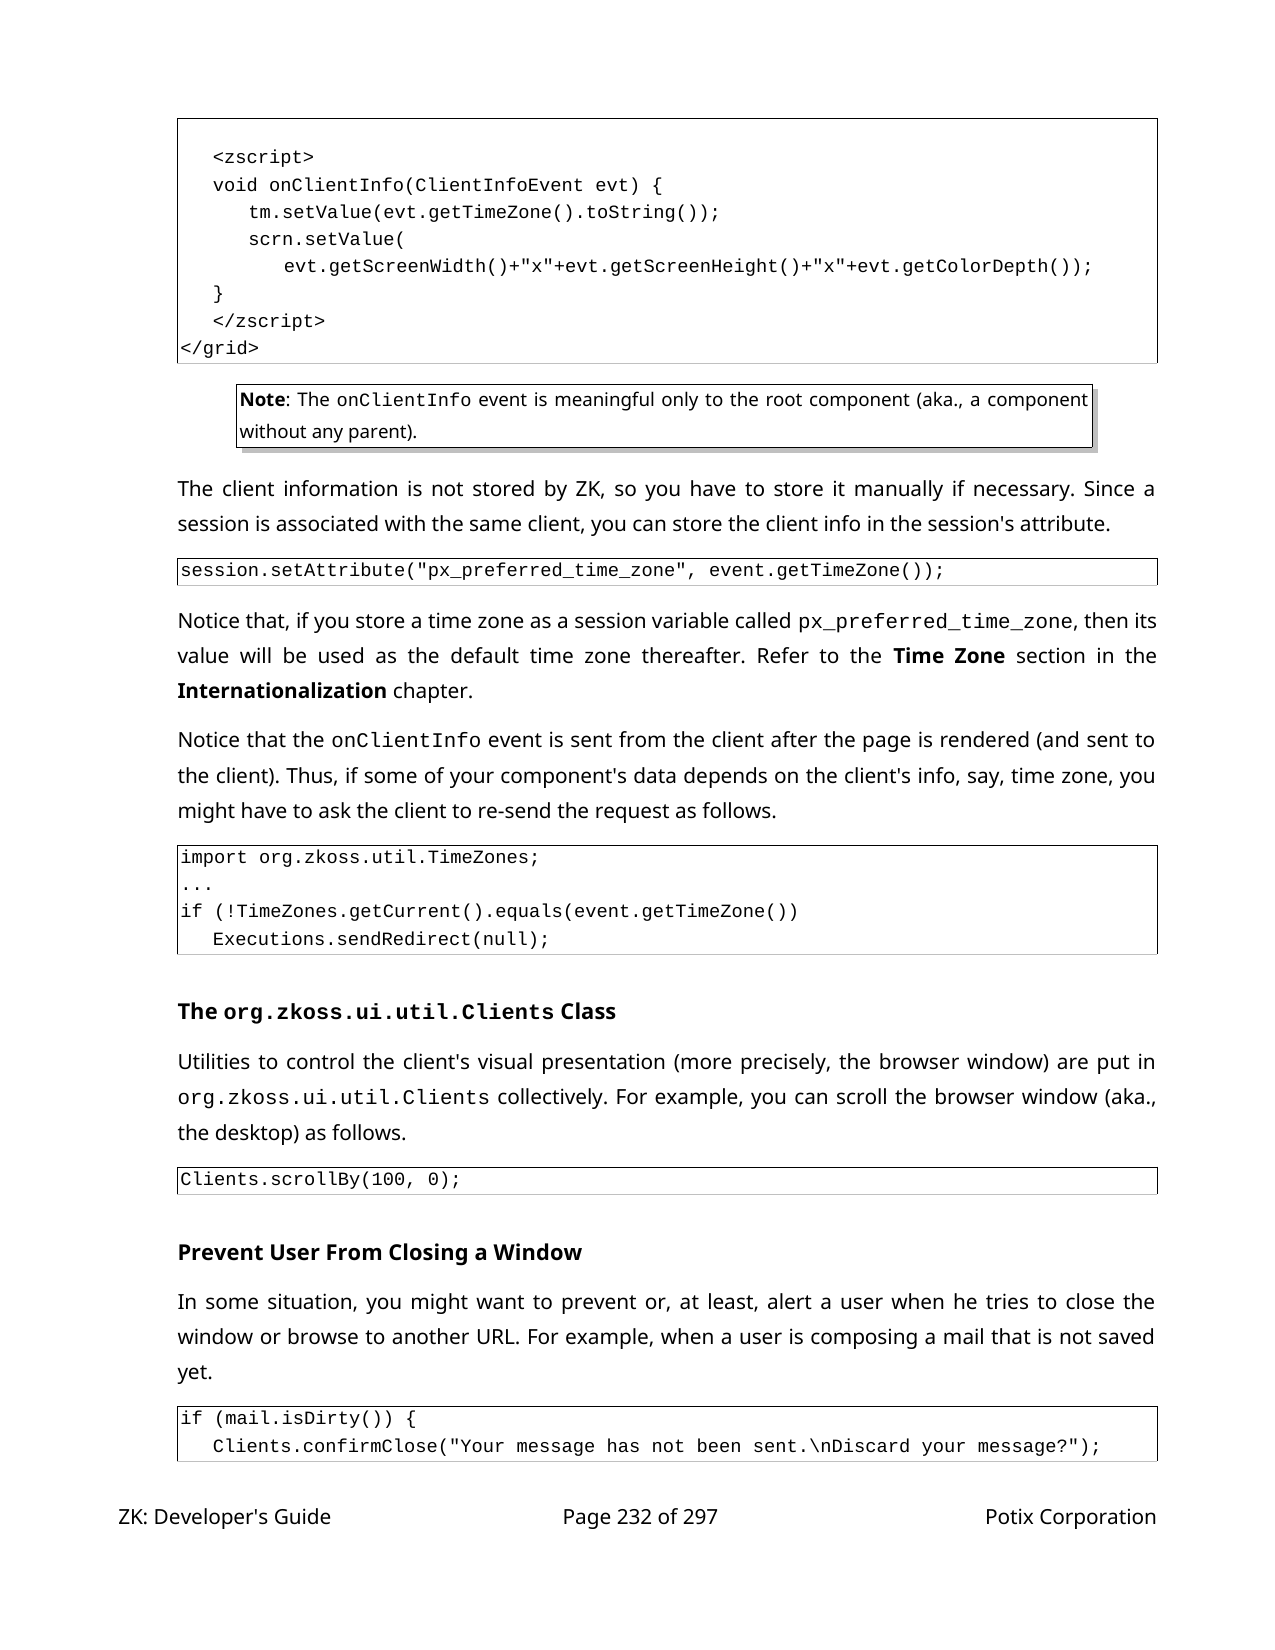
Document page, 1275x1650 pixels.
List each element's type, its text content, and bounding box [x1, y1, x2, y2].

text Note: The onClientInfo event is meaningful only to the root component (aka., a component without any parent). [237, 385, 1092, 447]
text Utilities to control the client's visual presentation (more precisely, the browser window) are put in org.zkoss.ui.util.Clients collectively. For example, you can scroll the browser window (aka., the desktop) as follows. [177, 1047, 1157, 1146]
text if (mail.isDirty()) { [178, 1407, 1157, 1431]
text Notice that the onClientInfo event is sent from the client after the page is rendered (and sent to the client). Thus, if some of your component's data depends on the client's info, say, time zone, you might have to ask the client to re-send the request as follows. [177, 725, 1157, 824]
text ... [178, 872, 1157, 896]
text session.setAttribute("px_preferred_time_zone", event.getTimeZone()); [178, 559, 1157, 585]
text } [178, 281, 1157, 306]
text Executions.sendRedirect(null); [178, 926, 1157, 954]
text Clients.scrollBy(100, 0); [178, 1168, 1157, 1194]
subtitle The org.zkoss.ui.util.Clients Class [177, 996, 1157, 1026]
text evt.getScreenWidth()+"x"+evt.getScreenHeight()+"x"+evt.getColorDepth()); [178, 254, 1157, 278]
text </grid> [178, 336, 1157, 363]
text Notice that, if you store a time zone as a session variable called px_preferred_time_zone, then its value will be used as the default time zone thereafter. Refer to the Time Zone section in the Internationalization chapter. [177, 606, 1157, 705]
text import org.zkoss.util.TimeZones; [178, 846, 1157, 869]
text </zscript> [178, 308, 1157, 333]
subtitle Prevent User From Closing a Window [177, 1236, 1157, 1266]
text tm.setValue(evt.getTimeZone().toString()); [178, 200, 1157, 224]
text void onClientInfo(ClientInfoEvent evt) { [178, 172, 1157, 197]
text scrn.setValue( [178, 227, 1157, 251]
text Clients.confirmClose("Your message has not been sent.\nDiscard your message?"); [178, 1433, 1157, 1461]
text <zscript> [178, 145, 1157, 169]
text In some situation, you might want to prevent or, at least, alert a user when he tries to close the window or browse to another URL. For example, when a user is composing a mail that is not saved yet. [177, 1287, 1157, 1386]
text if (!TimeZones.getCurrent().equals(event.getTimeZone()) [178, 899, 1157, 923]
text The client information is not stored by ZK, so you have to store it manually if necessary. Since a session is associated with the same client, you can store the client info in the session's attribute. [177, 474, 1157, 537]
